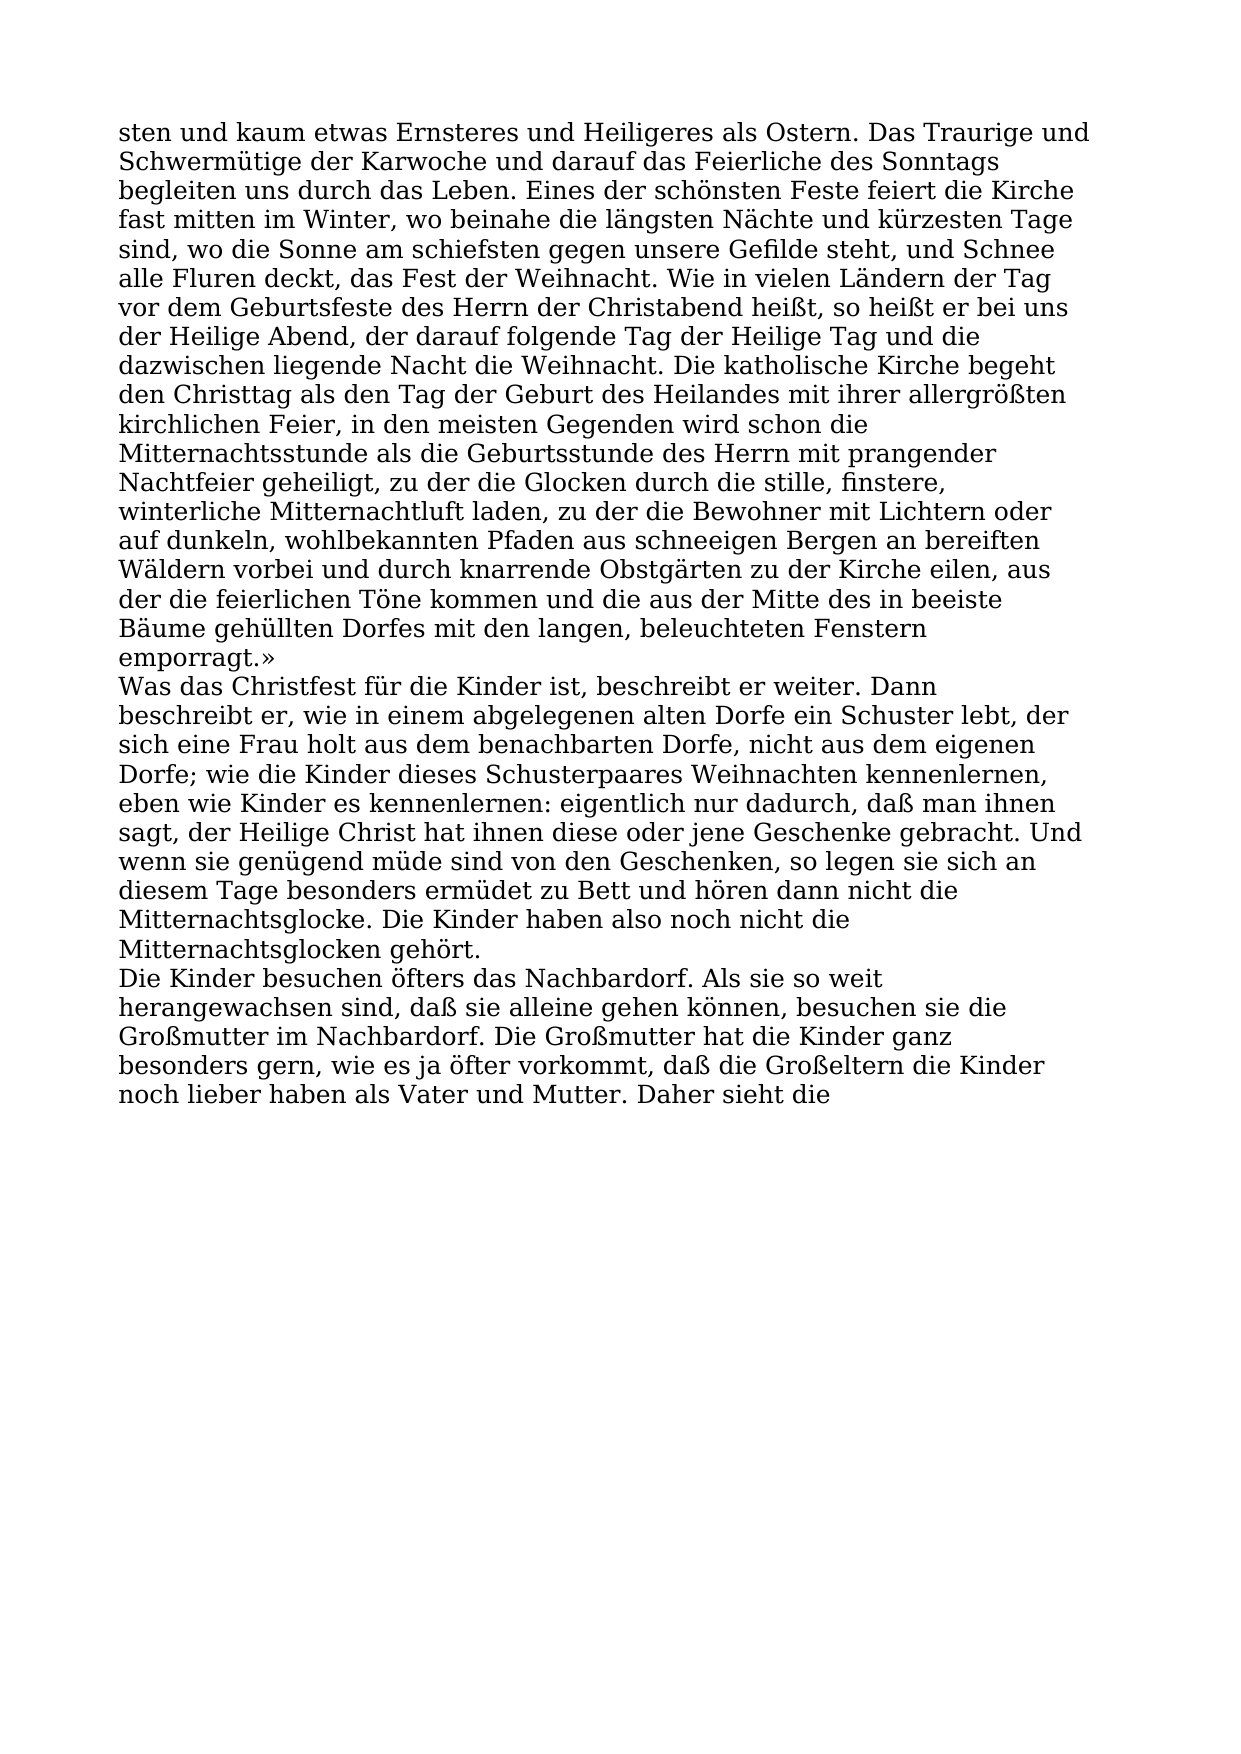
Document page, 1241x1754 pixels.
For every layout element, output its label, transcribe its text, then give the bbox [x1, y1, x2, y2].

text Großmutter im Nachbardorf. Die Großmutter hat die Kinder ganz [118, 1022, 1122, 1051]
text Mitternachtsglocken gehört. [118, 935, 1122, 964]
text Nachtfeier geheiligt, zu der die Glocken durch die stille, finstere, [118, 468, 1122, 497]
text alle Fluren deckt, das Fest der Weihnacht. Wie in vielen Ländern der Tag [118, 264, 1122, 293]
text besonders gern, wie es ja öfter vorkommt, daß die Großeltern die Kinder [118, 1051, 1122, 1081]
text Schwermütige der Karwoche und darauf das Feierliche des Sonntags [118, 147, 1122, 176]
text kirchlichen Feier, in den meisten Gegenden wird schon die [118, 410, 1122, 439]
text beschreibt er, wie in einem abgelegenen alten Dorfe ein Schuster lebt, der [118, 701, 1122, 731]
text herangewachsen sind, daß sie alleine gehen können, besuchen sie die [118, 993, 1122, 1022]
text sten und kaum etwas Ernsteres und Heiligeres als Ostern. Das Traurige und [118, 118, 1122, 147]
text Bäume gehüllten Dorfes mit den langen, beleuchteten Fenstern [118, 614, 1122, 643]
text dazwischen liegende Nacht die Weihnacht. Die katholische Kirche begeht [118, 351, 1122, 381]
text Wäldern vorbei und durch knarrende Obstgärten zu der Kirche eilen, aus [118, 556, 1122, 585]
text vor dem Geburtsfeste des Herrn der Christabend heißt, so heißt er bei uns [118, 293, 1122, 322]
text begleiten uns durch das Leben. Eines der schönsten Feste feiert die Kirche [118, 176, 1122, 206]
text Mitternachtsglocke. Die Kinder haben also noch nicht die [118, 906, 1122, 935]
text auf dunkeln, wohlbekannten Pfaden aus schneeigen Bergen an bereiften [118, 526, 1122, 556]
text sagt, der Heilige Christ hat ihnen diese oder jene Geschenke gebracht. Und [118, 818, 1122, 847]
text Die Kinder besuchen öfters das Nachbardorf. Als sie so weit [118, 964, 1122, 993]
text Was das Christfest für die Kinder ist, beschreibt er weiter. Dann [118, 672, 1122, 701]
text sich eine Frau holt aus dem benachbarten Dorfe, nicht aus dem eigenen [118, 731, 1122, 760]
text Dorfe; wie die Kinder dieses Schusterpaares Weihnachten kennenlernen, [118, 760, 1122, 789]
text wenn sie genügend müde sind von den Geschenken, so legen sie sich an [118, 847, 1122, 876]
text sind, wo die Sonne am schiefsten gegen unsere Gefilde steht, und Schnee [118, 235, 1122, 264]
text emporragt.» [118, 643, 1122, 672]
text der Heilige Abend, der darauf folgende Tag der Heilige Tag und die [118, 322, 1122, 351]
text diesem Tage besonders ermüdet zu Bett und hören dann nicht die [118, 876, 1122, 906]
text den Christtag als den Tag der Geburt des Heilandes mit ihrer allergrößten [118, 381, 1122, 410]
text noch lieber haben als Vater und Mutter. Daher sieht die [118, 1081, 1122, 1110]
text winterliche Mitternachtluft laden, zu der die Bewohner mit Lichtern oder [118, 497, 1122, 526]
text der die feierlichen Töne kommen und die aus der Mitte des in beeiste [118, 585, 1122, 614]
text eben wie Kinder es kennenlernen: eigentlich nur dadurch, daß man ihnen [118, 789, 1122, 818]
text fast mitten im Winter, wo beinahe die längsten Nächte und kürzesten Tage [118, 206, 1122, 235]
text Mitternachtsstunde als die Geburtsstunde des Herrn mit prangender [118, 439, 1122, 468]
